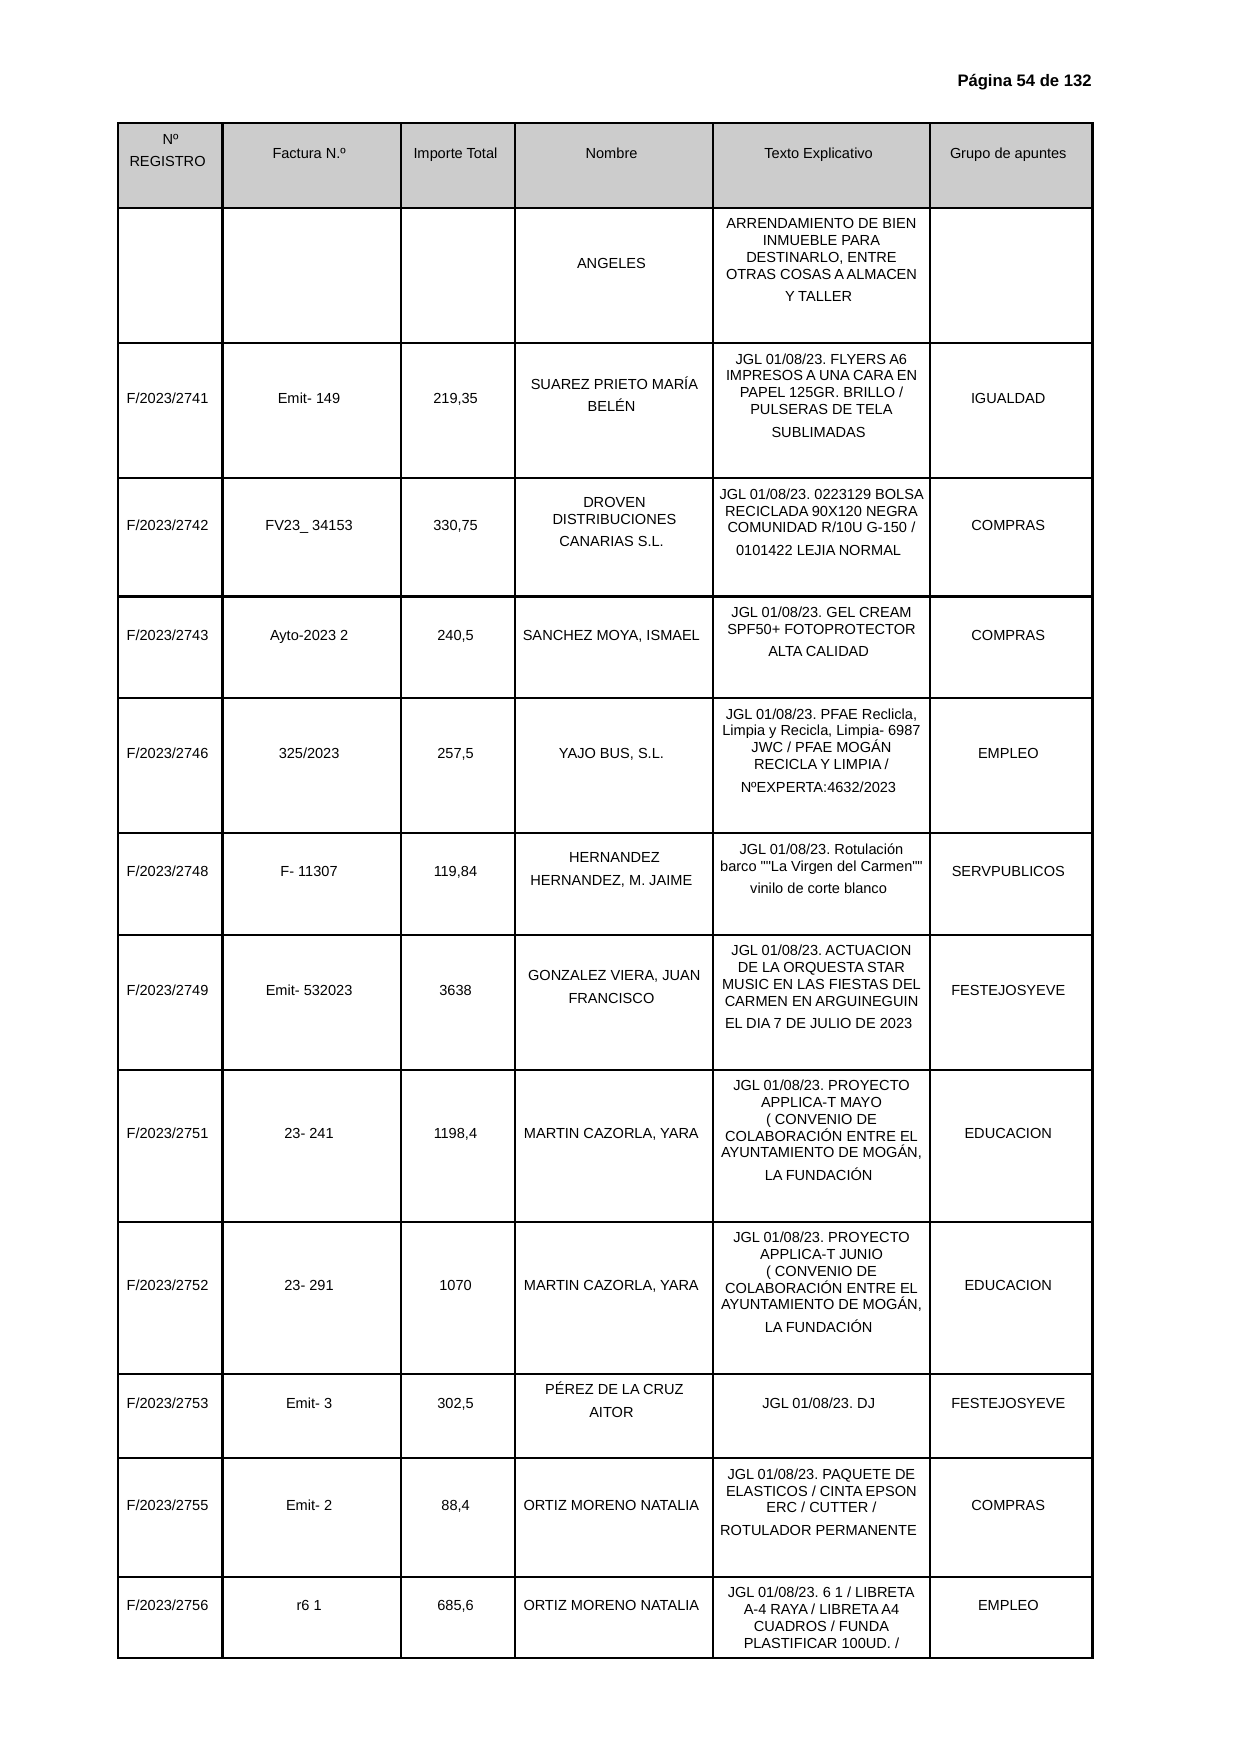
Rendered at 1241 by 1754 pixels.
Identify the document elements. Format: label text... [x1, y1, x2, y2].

table_cell ARRENDAMIENTO DE BIEN INMUEBLE PARA DESTINARLO, ENTRE OTRAS COSAS A ALMACEN Y TALLER [714, 209, 929, 342]
table_cell F/2023/2752 [119, 1223, 221, 1372]
table_cell EDUCACION [931, 1223, 1091, 1372]
table_cell FESTEJOSYEVE [931, 936, 1091, 1069]
table_cell 3638 [402, 936, 514, 1069]
table_cell F/2023/2753 [119, 1375, 221, 1457]
table_cell JGL 01/08/23. GEL CREAM SPF50+ FOTOPROTECTOR ALTA CALIDAD [714, 598, 929, 697]
table_cell GONZALEZ VIERA, JUAN FRANCISCO [516, 936, 712, 1069]
table_header Factura N.º [224, 124, 400, 207]
table_cell F/2023/2742 [119, 479, 221, 595]
table_cell JGL 01/08/23. 0223129 BOLSA RECICLADA 90X120 NEGRA COMUNIDAD R/10U G-150 / 0101422 LEJIA NORMAL [714, 479, 929, 595]
table_cell F/2023/2741 [119, 344, 221, 477]
table_cell COMPRAS [931, 598, 1091, 697]
table_cell COMPRAS [931, 479, 1091, 595]
table_cell [402, 209, 514, 342]
table_cell F/2023/2743 [119, 598, 221, 697]
table_cell F/2023/2748 [119, 834, 221, 934]
table_cell SANCHEZ MOYA, ISMAEL [516, 598, 712, 697]
table_cell ORTIZ MORENO NATALIA [516, 1459, 712, 1576]
table_header Texto Explicativo [714, 124, 929, 207]
table_cell F/2023/2756 [119, 1578, 221, 1657]
table_cell DROVEN DISTRIBUCIONES CANARIAS S.L. [516, 479, 712, 595]
table_cell JGL 01/08/23. PAQUETE DE ELASTICOS / CINTA EPSON ERC / CUTTER / ROTULADOR PERMANENTE [714, 1459, 929, 1576]
table_cell JGL 01/08/23. Rotulación barco ""La Virgen del Carmen"" vinilo de corte blanco [714, 834, 929, 934]
table_cell 119,84 [402, 834, 514, 934]
table_cell 257,5 [402, 699, 514, 832]
table_cell 88,4 [402, 1459, 514, 1576]
table_cell EDUCACION [931, 1071, 1091, 1221]
table_cell 219,35 [402, 344, 514, 477]
table_cell FESTEJOSYEVE [931, 1375, 1091, 1457]
table_cell JGL 01/08/23. PROYECTO APPLICA-T JUNIO ( CONVENIO DE COLABORACIÓN ENTRE EL AYUNTAMIENTO DE MOGÁN, LA FUNDACIÓN [714, 1223, 929, 1372]
table_cell F/2023/2749 [119, 936, 221, 1069]
table_cell COMPRAS [931, 1459, 1091, 1576]
table_cell Emit- 3 [224, 1375, 400, 1457]
table_cell ANGELES [516, 209, 712, 342]
table_cell Ayto-2023 2 [224, 598, 400, 697]
table_cell 23- 241 [224, 1071, 400, 1221]
table_cell r6 1 [224, 1578, 400, 1657]
table_cell JGL 01/08/23. DJ [714, 1375, 929, 1457]
table_cell JGL 01/08/23. 6 1 / LIBRETA A-4 RAYA / LIBRETA A4 CUADROS / FUNDA PLASTIFICAR 100UD. / [714, 1578, 929, 1657]
table_cell FV23_ 34153 [224, 479, 400, 595]
table_cell 302,5 [402, 1375, 514, 1457]
table_cell F/2023/2751 [119, 1071, 221, 1221]
table_cell 685,6 [402, 1578, 514, 1657]
table_header Importe Total [402, 124, 514, 207]
table_cell ORTIZ MORENO NATALIA [516, 1578, 712, 1657]
table_cell SERVPUBLICOS [931, 834, 1091, 934]
table_cell PÉREZ DE LA CRUZ AITOR [516, 1375, 712, 1457]
table_cell HERNANDEZ HERNANDEZ, M. JAIME [516, 834, 712, 934]
table_cell 1198,4 [402, 1071, 514, 1221]
table_cell F/2023/2746 [119, 699, 221, 832]
table_header Grupo de apuntes [931, 124, 1091, 207]
table_cell 23- 291 [224, 1223, 400, 1372]
table_cell JGL 01/08/23. FLYERS A6 IMPRESOS A UNA CARA EN PAPEL 125GR. BRILLO / PULSERAS DE TELA SUBLIMADAS [714, 344, 929, 477]
table_cell 1070 [402, 1223, 514, 1372]
table_cell F/2023/2755 [119, 1459, 221, 1576]
table_cell [119, 209, 221, 342]
table_cell YAJO BUS, S.L. [516, 699, 712, 832]
table_cell [931, 209, 1091, 342]
table_cell F- 11307 [224, 834, 400, 934]
table_cell MARTIN CAZORLA, YARA [516, 1223, 712, 1372]
table_cell 325/2023 [224, 699, 400, 832]
table_cell JGL 01/08/23. PROYECTO APPLICA-T MAYO ( CONVENIO DE COLABORACIÓN ENTRE EL AYUNTAMIENTO DE MOGÁN, LA FUNDACIÓN [714, 1071, 929, 1221]
table_cell MARTIN CAZORLA, YARA [516, 1071, 712, 1221]
table_cell SUAREZ PRIETO MARÍA BELÉN [516, 344, 712, 477]
table_cell IGUALDAD [931, 344, 1091, 477]
table_cell JGL 01/08/23. ACTUACION DE LA ORQUESTA STAR MUSIC EN LAS FIESTAS DEL CARMEN EN ARGUINEGUIN EL DIA 7 DE JULIO DE 2023 [714, 936, 929, 1069]
table_cell [224, 209, 400, 342]
table_cell 330,75 [402, 479, 514, 595]
table_cell Emit- 2 [224, 1459, 400, 1576]
table_cell Emit- 149 [224, 344, 400, 477]
table_cell EMPLEO [931, 1578, 1091, 1657]
table_header Nº REGISTRO [119, 124, 221, 207]
table_cell Emit- 532023 [224, 936, 400, 1069]
table_cell EMPLEO [931, 699, 1091, 832]
table_cell 240,5 [402, 598, 514, 697]
table_cell JGL 01/08/23. PFAE Reclicla, Limpia y Recicla, Limpia- 6987 JWC / PFAE MOGÁN RECICLA Y LIMPIA / NºEXPERTA:4632/2023 [714, 699, 929, 832]
table_header Nombre [516, 124, 712, 207]
